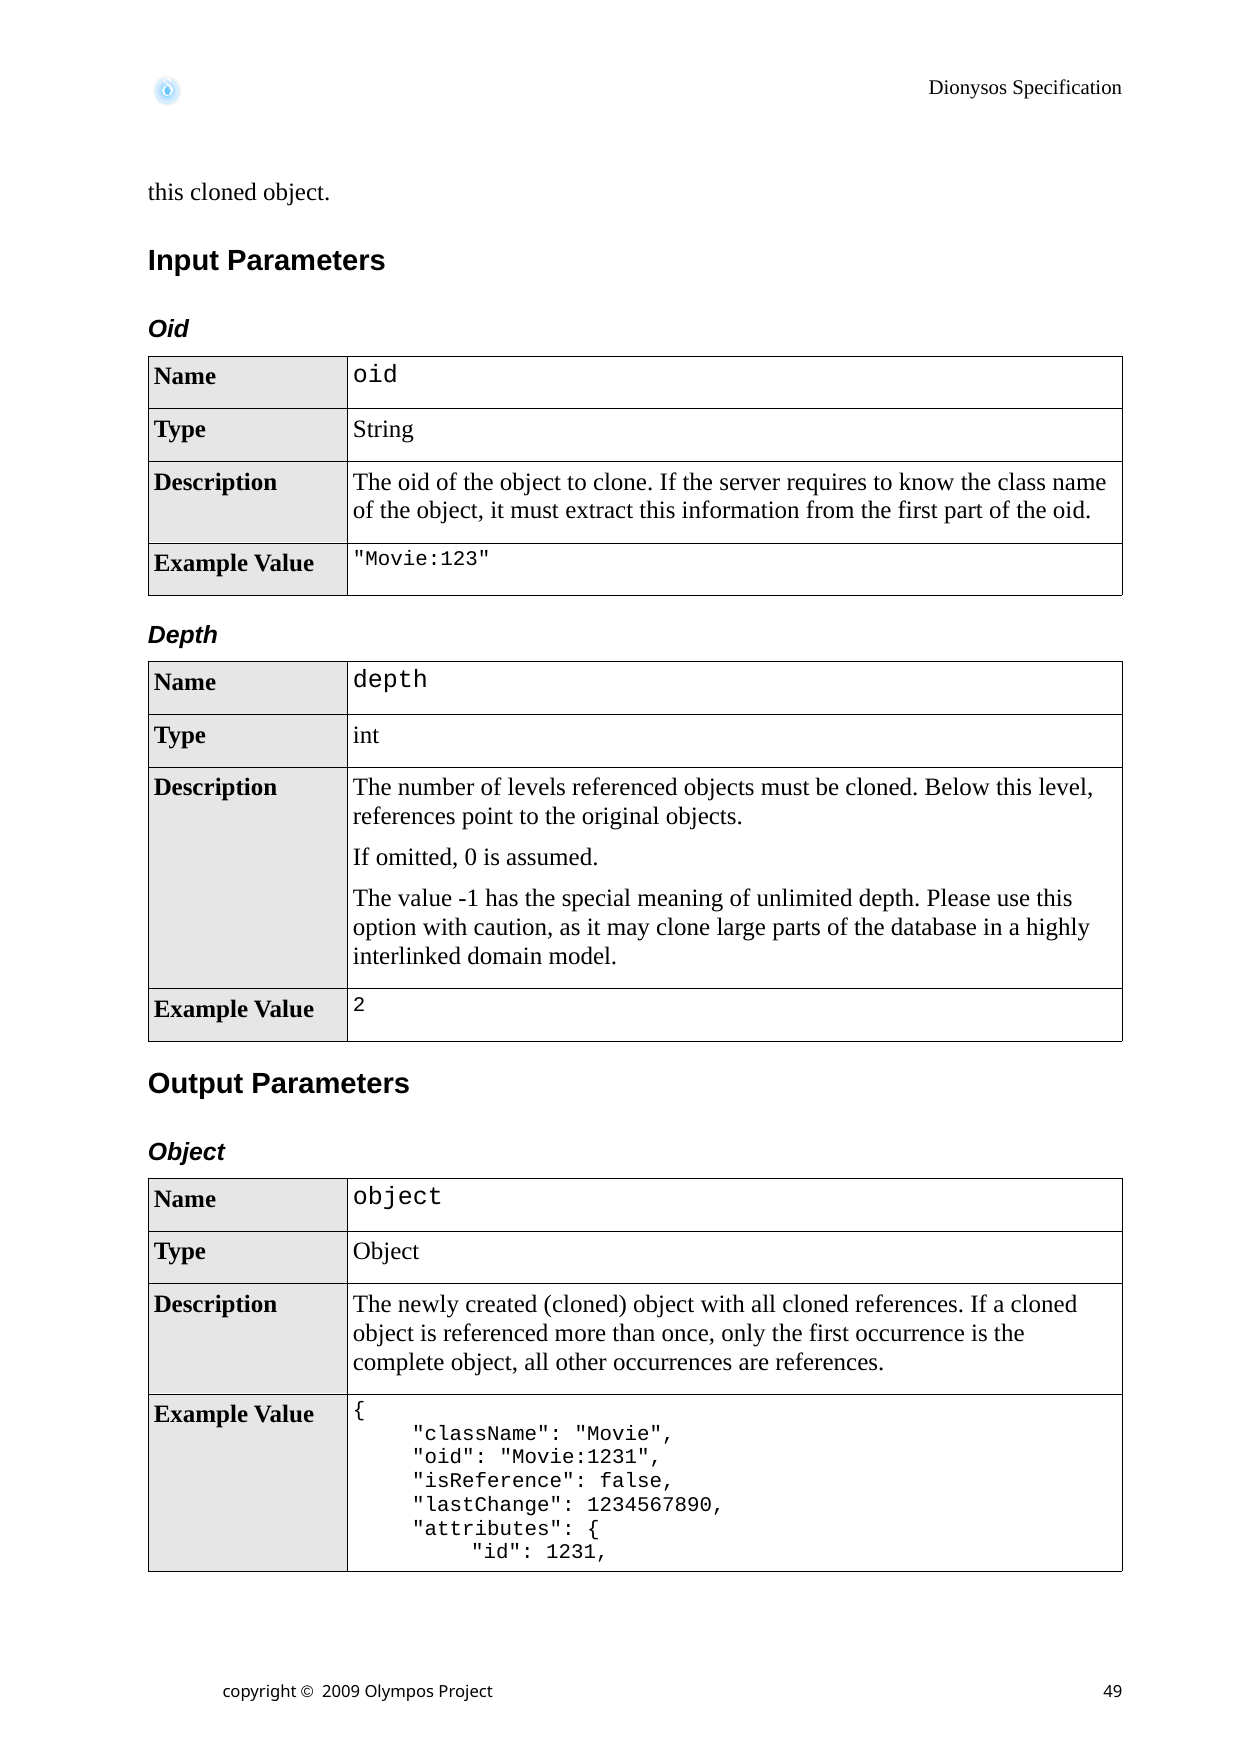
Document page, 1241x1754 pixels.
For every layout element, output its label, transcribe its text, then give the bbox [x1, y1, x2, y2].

table_cell Description [149, 462, 347, 542]
table_cell "Movie:123" [348, 544, 1122, 595]
table_cell The oid of the object to clone. If the server requires to know the class name of the object, it must extract this information from the first part of the oid. [348, 462, 1122, 542]
table_cell Example Value [149, 1395, 347, 1571]
table_cell Type [149, 409, 347, 461]
table_cell Example Value [149, 989, 347, 1041]
table_cell The newly created (cloned) object with all cloned references. If a cloned object is referenced more than once, only the first occurrence is the complete object, all other occurrences are references. [348, 1284, 1122, 1393]
table_cell Type [149, 715, 347, 767]
table_header depth [348, 662, 1122, 714]
table_cell The number of levels referenced objects must be cloned. Below this level, references point to the original objects. If omitted, 0 is assumed. The value -1 has the special meaning of unlimited depth. Please use this option with caution, as it may clone large parts of the database in a highly interlinked domain model. [348, 768, 1122, 988]
table_header Name [149, 357, 347, 408]
table_header Name [149, 1179, 347, 1231]
table_header object [348, 1179, 1122, 1231]
text this cloned object. [148, 177, 1122, 206]
text Input Parameters [148, 243, 1122, 277]
table_cell { "className": "Movie", "oid": "Movie:1231", "isReference": false, "lastChange": 1234567890, "attributes": { "id": 1231, [348, 1395, 1122, 1571]
text Oid [148, 314, 1122, 343]
picture [152, 75, 184, 106]
table_cell int [348, 715, 1122, 767]
table_cell Type [149, 1232, 347, 1283]
table_cell Description [149, 768, 347, 988]
text Depth [148, 620, 1122, 649]
table_cell Example Value [149, 544, 347, 595]
table_header oid [348, 357, 1122, 408]
text Object [148, 1137, 1122, 1165]
table_cell Description [149, 1284, 347, 1393]
table_header Name [149, 662, 347, 714]
table_cell 2 [348, 989, 1122, 1041]
table_cell Object [348, 1232, 1122, 1283]
table_cell String [348, 409, 1122, 461]
text Output Parameters [148, 1066, 1122, 1099]
